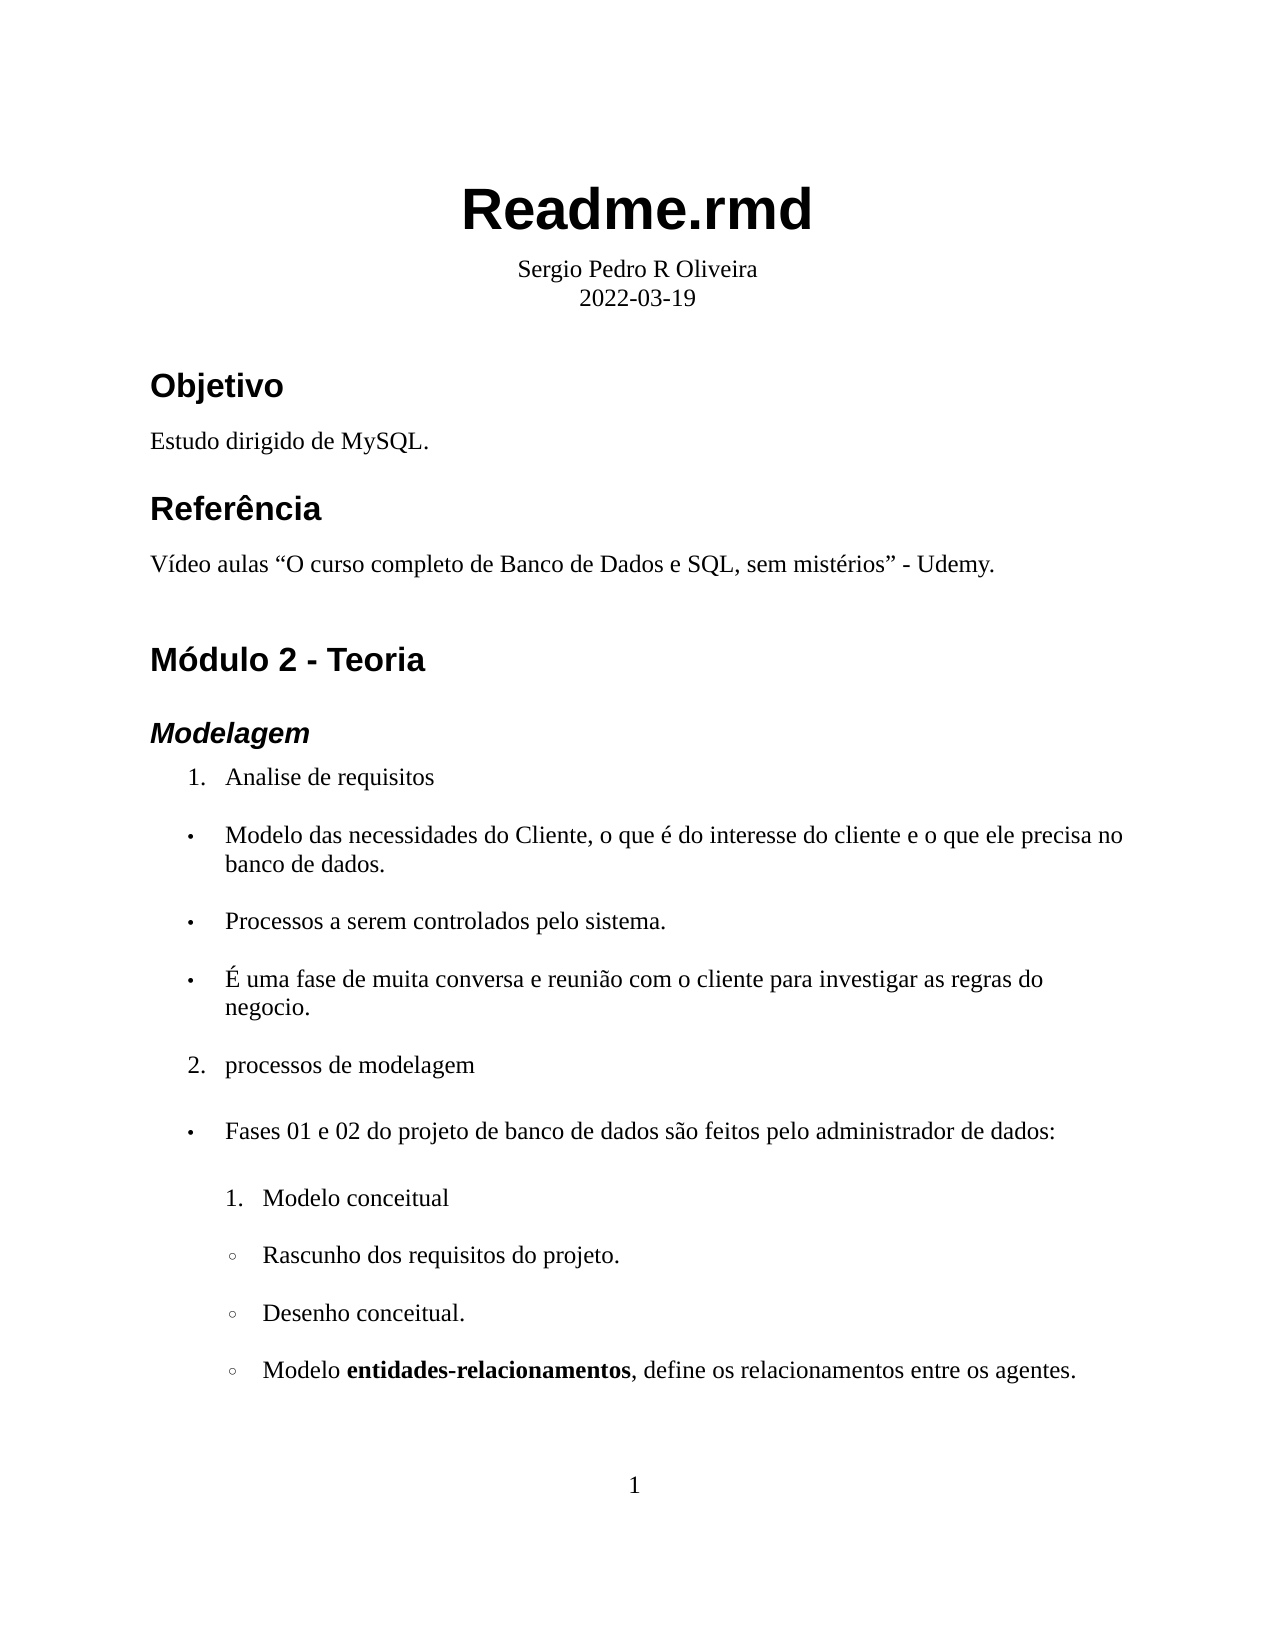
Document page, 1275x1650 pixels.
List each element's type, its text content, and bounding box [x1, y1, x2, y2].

list Modelo das necessidades do Cliente, o que é do interesse do cliente e o que ele precisa no banco de dados. [187, 820, 1125, 906]
list processos de modelagem [187, 1050, 1125, 1107]
text 2022-03-19 [150, 283, 1125, 312]
title Readme.rmd [150, 175, 1125, 242]
list Rascunho dos requisitos do projeto. [225, 1240, 1125, 1298]
list Processos a serem controlados pelo sistema. [187, 906, 1125, 964]
subtitle Modelagem [150, 716, 1125, 750]
subtitle Módulo 2 - Teoria [150, 640, 1125, 679]
list Fases 01 e 02 do projeto de banco de dados são feitos pelo administrador de dados: [187, 1116, 1125, 1174]
list Desenho conceitual. [225, 1298, 1125, 1355]
list Modelo entidades-relacionamentos, define os relacionamentos entre os agentes. [225, 1355, 1125, 1413]
text Estudo dirigido de MySQL. [150, 426, 1125, 455]
list Analise de requisitos [187, 762, 1125, 820]
subtitle Objetivo [150, 366, 1125, 404]
list Modelo conceitual [225, 1183, 1125, 1240]
list É uma fase de muita conversa e reunião com o cliente para investigar as regras do negocio. [187, 964, 1125, 1050]
text Sergio Pedro R Oliveira [150, 254, 1125, 283]
text Vídeo aulas “O curso completo de Banco de Dados e SQL, sem mistérios” - Udemy. [150, 549, 1125, 577]
subtitle Referência [150, 489, 1125, 527]
